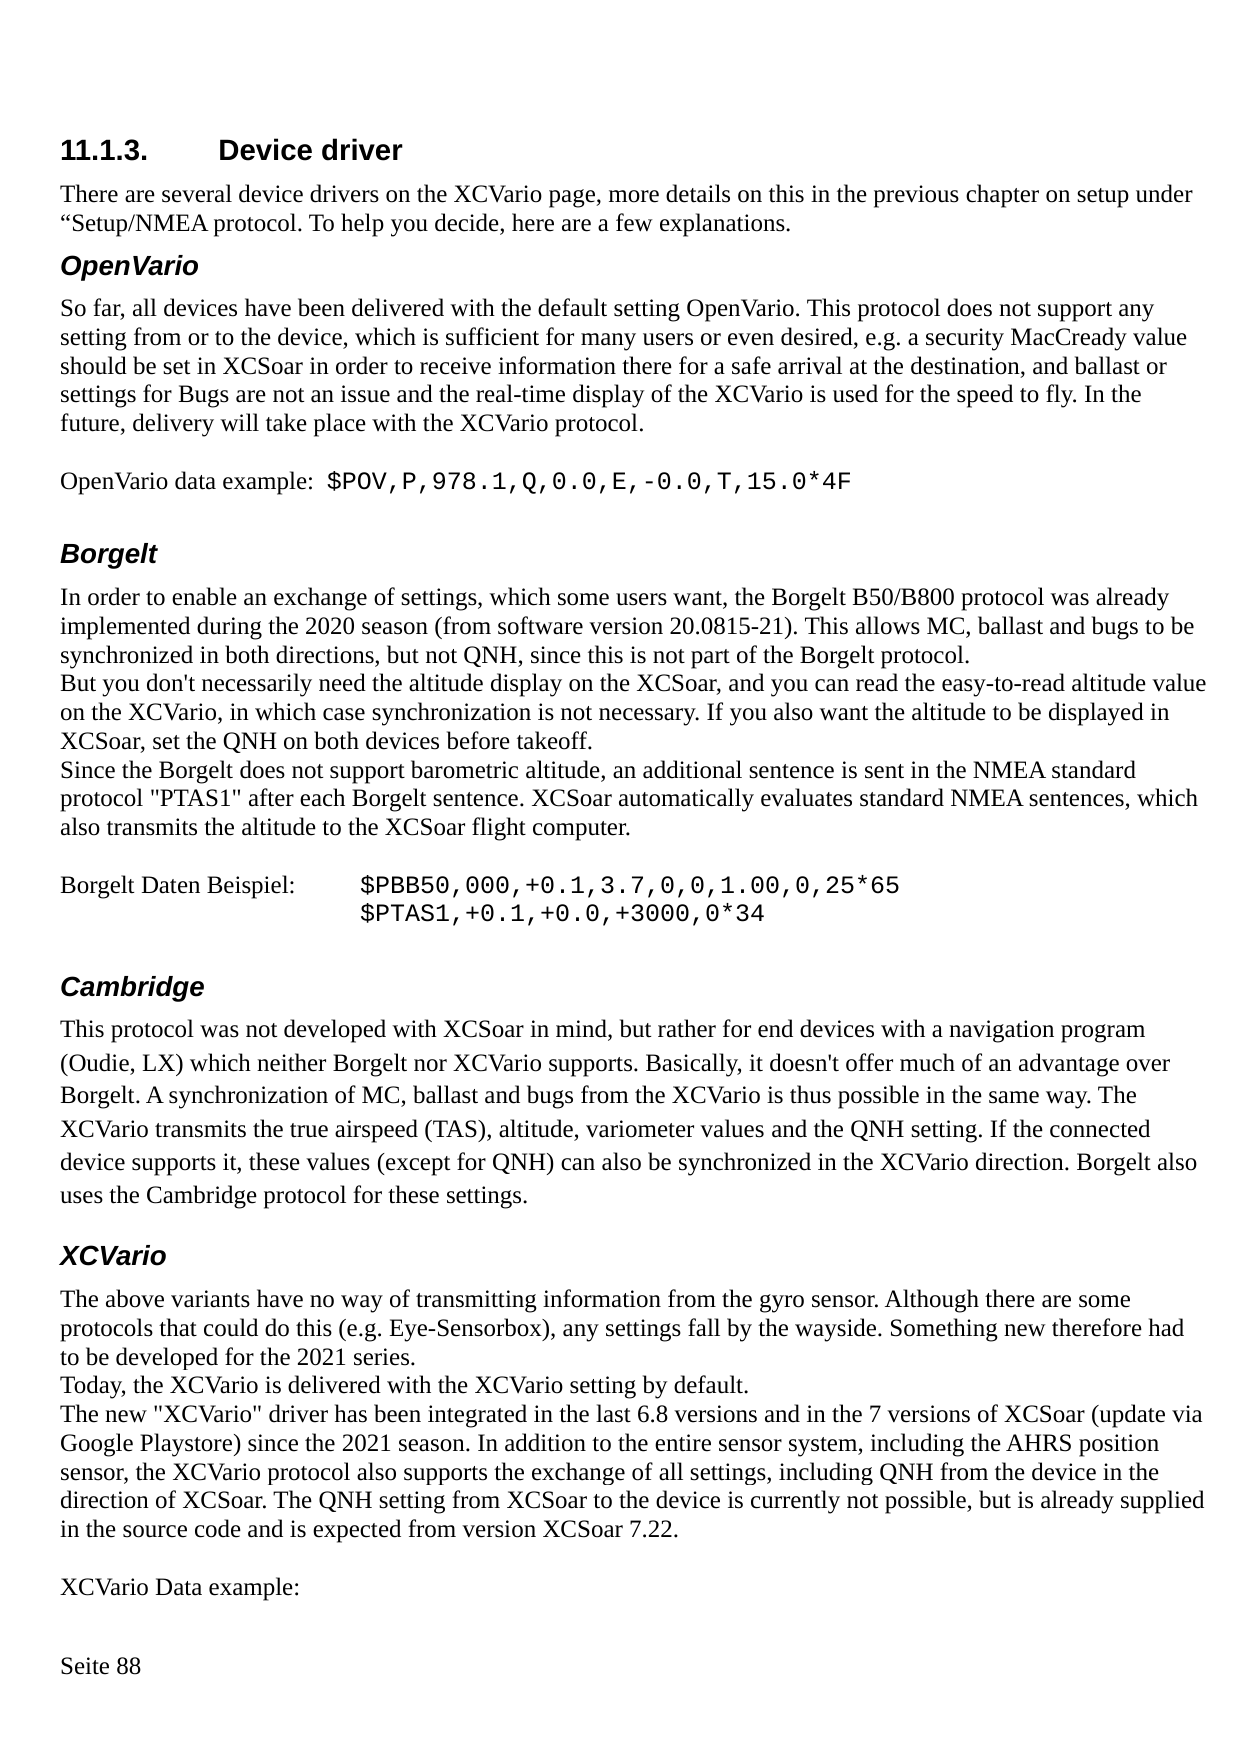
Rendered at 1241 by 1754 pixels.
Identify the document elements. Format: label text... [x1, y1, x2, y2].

text In order to enable an exchange of settings, which some users want, the Borgelt B50/B800 protocol was already implemented during the 2020 season (from software version 20.0815-21). This allows MC, ballast and bugs to be synchronized in both directions, but not QNH, since this is not part of the Borgelt protocol. But you don't necessarily need the altitude display on the XCSoar, and you can read the easy-to-read altitude value on the XCVario, in which case synchronization is not necessary. If you also want the altitude to be displayed in XCSoar, set the QNH on both devices before takeoff. Since the Borgelt does not support barometric altitude, an additional sentence is sent in the NMEA standard protocol "PTAS1" after each Borgelt sentence. XCSoar automatically evaluates standard NMEA sentences, which also transmits the altitude to the XCSoar flight computer. [60, 582, 1207, 841]
text The above variants have no way of transmitting information from the gyro sensor. Although there are some protocols that could do this (e.g. Eye-Sensorbox), any settings fall by the wayside. Something new therefore had to be developed for the 2021 series. Today, the XCVario is delivered with the XCVario setting by default. The new "XCVario" driver has been integrated in the last 6.8 versions and in the 7 versions of XCSoar (update via Google Playstore) since the 2021 season. In addition to the entire sensor system, including the AHRS position sensor, the XCVario protocol also supports the exchange of all settings, including QNH from the device in the direction of XCSoar. The QNH setting from XCSoar to the device is currently not possible, but is already supplied in the source code and is expected from version XCSoar 7.22. [60, 1284, 1207, 1543]
text OpenVario data example: $POV,P,978.1,Q,0.0,E,-0.0,T,15.0*4F [60, 466, 1207, 525]
subtitle Cambridge [60, 970, 1207, 1002]
text $PTAS1,+0.1,+0.0,+3000,0*34 [60, 901, 1207, 929]
subtitle XCVario [60, 1240, 1207, 1272]
text So far, all devices have been delivered with the default setting OpenVario. This protocol does not support any setting from or to the device, which is sufficient for many users or even desired, e.g. a security MacCready value should be set in XCSoar in order to receive information there for a safe arrival at the destination, and ballast or settings for Bugs are not an issue and the real-time display of the XCVario is used for the speed to fly. In the future, delivery will take place with the XCVario protocol. [60, 293, 1207, 437]
subtitle OpenVario [60, 249, 1207, 281]
subtitle Device driver [60, 133, 1207, 166]
text XCVario Data example: [60, 1572, 1207, 1600]
text This protocol was not developed with XCSoar in mind, but rather for end devices with a navigation program (Oudie, LX) which neither Borgelt nor XCVario supports. Basically, it doesn't offer much of an advantage over Borgelt. A synchronization of MC, ballast and bugs from the XCVario is thus possible in the same way. The XCVario transmits the true airspeed (TAS), altitude, variometer values ​​and the QNH setting. If the connected device supports it, these values ​​(except for QNH) can also be synchronized in the XCVario direction. Borgelt also uses the Cambridge protocol for these settings. [60, 1014, 1207, 1208]
text There are several device drivers on the XCVario page, more details on this in the previous chapter on setup under “Setup/NMEA protocol. To help you decide, here are a few explanations. [60, 179, 1207, 236]
subtitle Borgelt [60, 538, 1207, 570]
text Borgelt Daten Beispiel: $PBB50,000,+0.1,3.7,0,0,1.00,0,25*65 [60, 870, 1207, 901]
